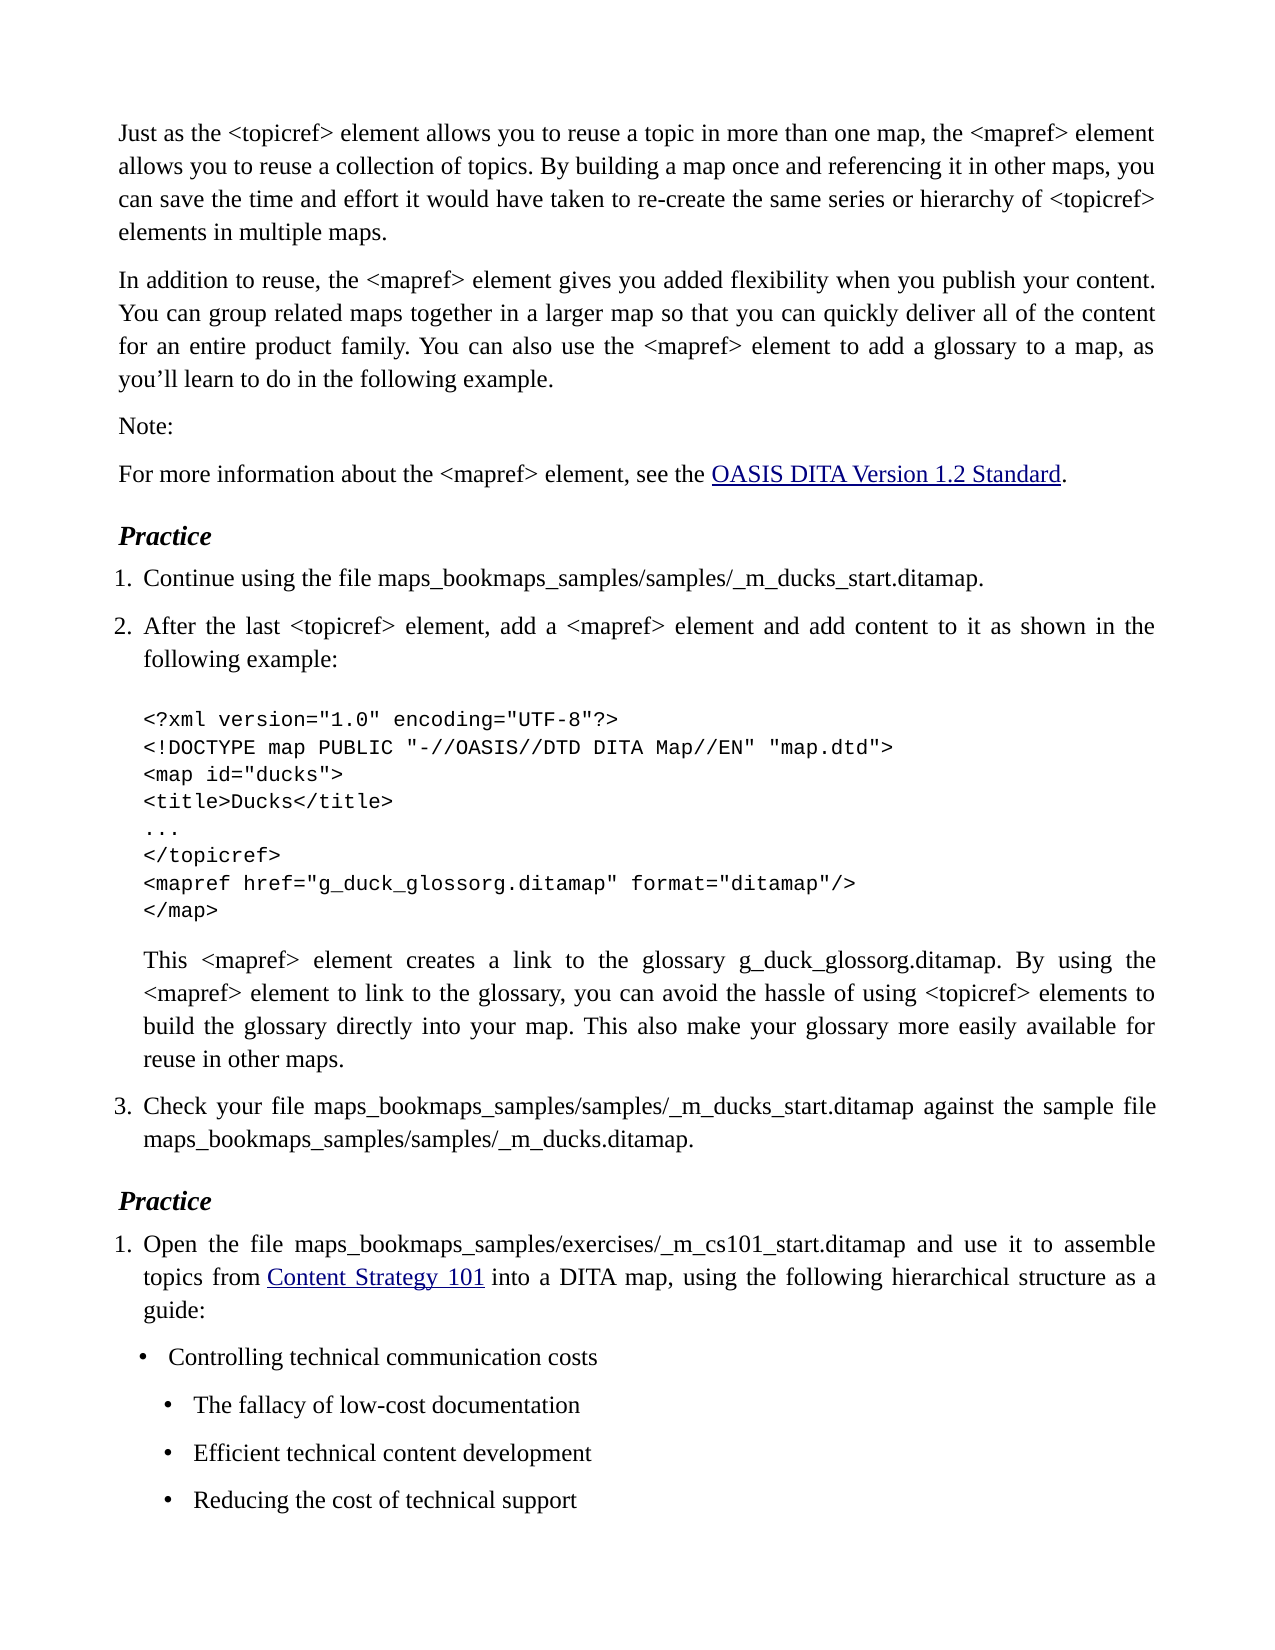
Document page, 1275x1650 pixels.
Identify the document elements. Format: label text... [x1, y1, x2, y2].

subtitle Practice [118, 519, 1157, 551]
text Note: [118, 411, 1157, 440]
list Efficient technical content development [164, 1438, 1157, 1466]
list <?xml version="1.0" encoding="UTF-8"?> <!DOCTYPE map PUBLIC "-//OASIS//DTD DITA Map//EN" "map.dtd"> <map id="ducks"> <title>Ducks</title> ... </topicref> <mapref href="g_duck_glossorg.ditamap" format="ditamap"/> </map> [118, 709, 1157, 923]
text For more information about the <mapref> element, see the OASIS DITA Version 1.2 Standard. [118, 459, 1157, 488]
list Reducing the cost of technical support [164, 1485, 1157, 1514]
list Check your file maps_bookmaps_samples/samples/_m_ducks_start.ditamap against the sample file maps_bookmaps_samples/samples/_m_ducks.ditamap. [118, 1091, 1157, 1153]
list Controlling technical communication costs [139, 1342, 1157, 1371]
subtitle Practice [118, 1184, 1157, 1216]
text In addition to reuse, the <mapref> element gives you added flexibility when you publish your content. You can group related maps together in a larger map so that you can quickly deliver all of the content for an entire product family. You can also use the <mapref> element to add a glossary to a map, as you’ll learn to do in the following example. [118, 265, 1157, 393]
list This <mapref> element creates a link to the glossary g_duck_glossorg.ditamap. By using the <mapref> element to link to the glossary, you can avoid the hassle of using <topicref> elements to build the glossary directly into your map. This also make your glossary more easily available for reuse in other maps. [118, 945, 1157, 1072]
list Continue using the file maps_bookmaps_samples/samples/_m_ducks_start.ditamap. [118, 563, 1157, 592]
list Open the file maps_bookmaps_samples/exercises/_m_cs101_start.ditamap and use it to assemble topics from Content Strategy 101 into a DITA map, using the following hierarchical structure as a guide: [118, 1229, 1157, 1324]
list The fallacy of low-cost documentation [164, 1390, 1157, 1419]
text Just as the <topicref> element allows you to reuse a topic in more than one map, the <mapref> element allows you to reuse a collection of topics. By building a map once and referencing it in other maps, you can save the time and effort it would have taken to re-create the same series or hierarchy of <topicref> elements in multiple maps. [118, 118, 1157, 246]
list After the last <topicref> element, add a <mapref> element and add content to it as shown in the following example: [118, 611, 1157, 673]
